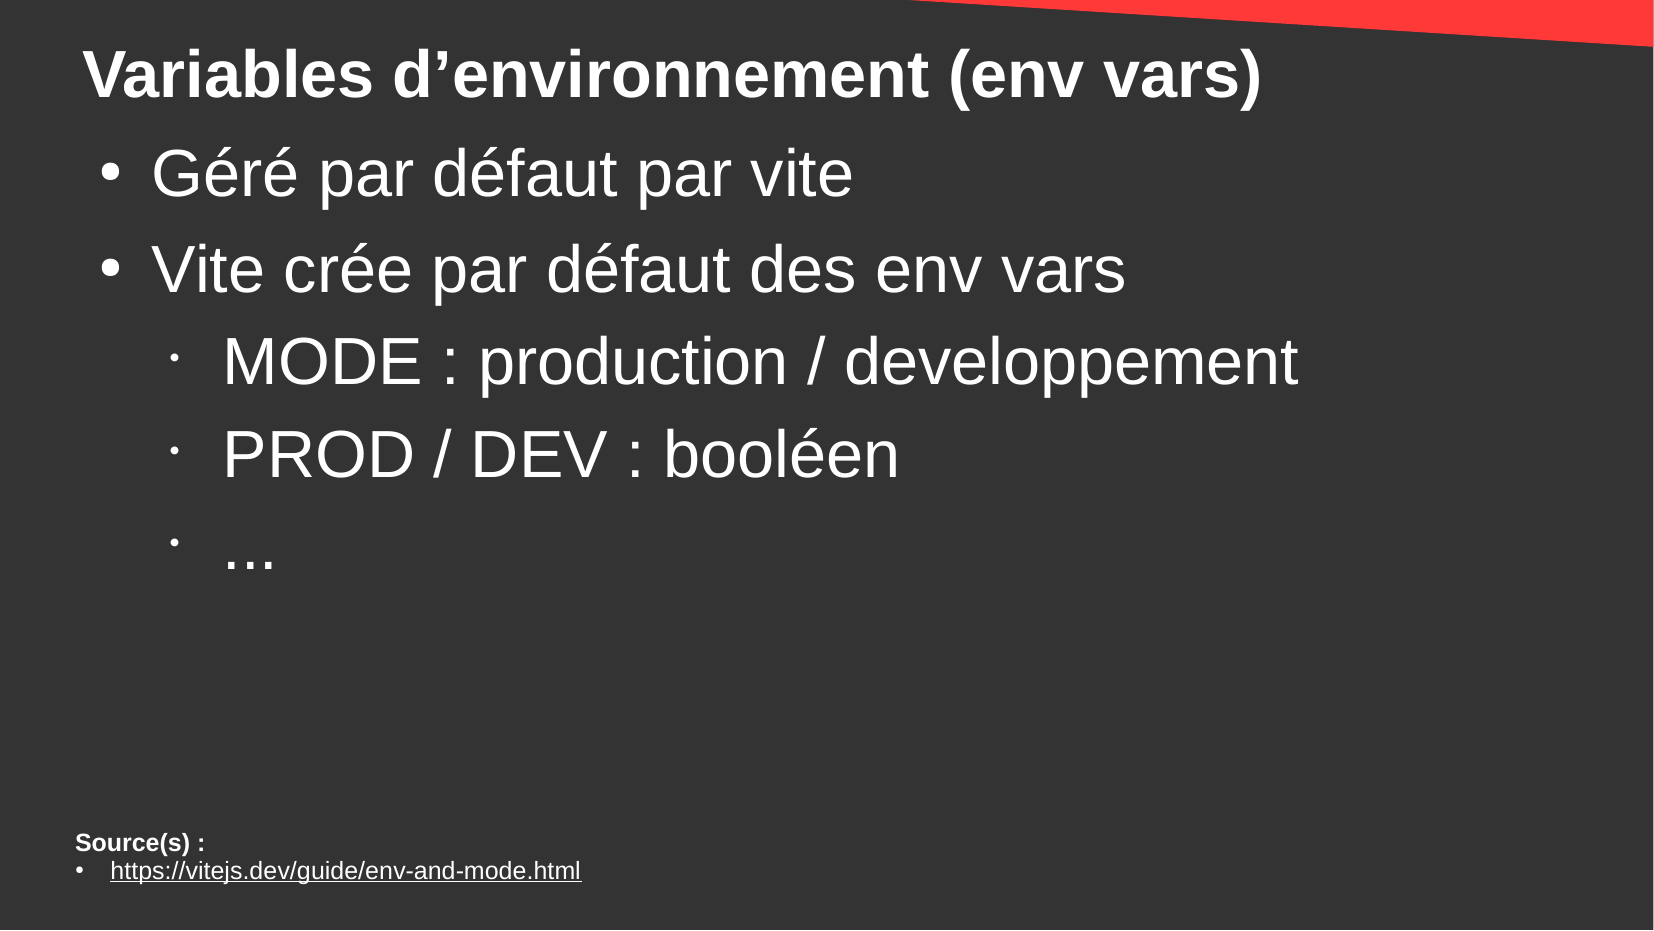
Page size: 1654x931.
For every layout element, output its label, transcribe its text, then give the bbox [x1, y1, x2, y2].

list Géré par défaut par vite Vite crée par défaut des env vars MODE : production / developpement PROD / DEV : booléen ... [80, 135, 1620, 739]
title Variables d’environnement (env vars) [82, 37, 1571, 114]
text_box [908, 0, 1654, 47]
text_box Source(s) : https://vitejs.dev/guide/env-and-mode.html [60, 821, 1546, 931]
